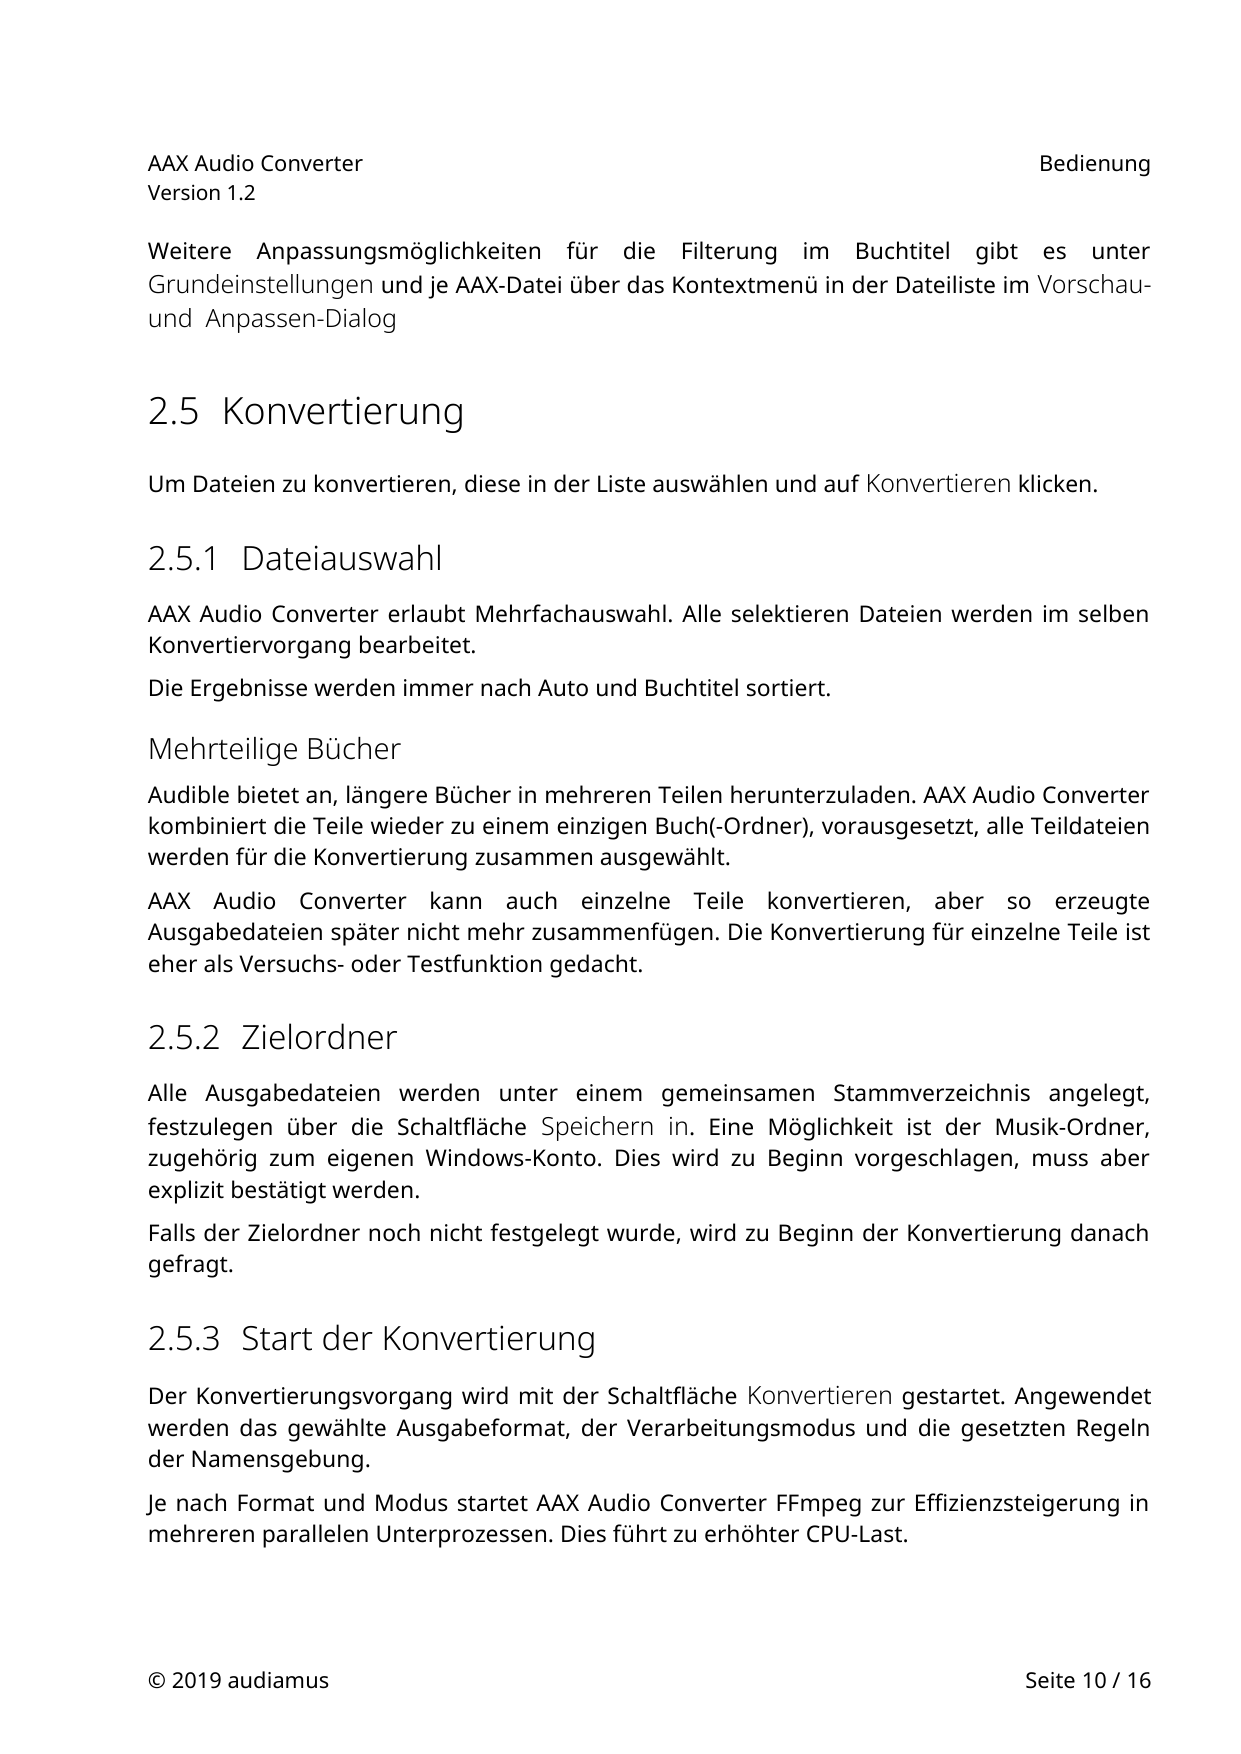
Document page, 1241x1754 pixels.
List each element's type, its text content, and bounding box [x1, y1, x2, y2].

text Weitere Anpassungsmöglichkeiten für die Filterung im Buchtitel gibt es unter Grundeinstellungen und je AAX-Datei über das Kontextmenü in der Dateiliste im Vorschau- und Anpassen-Dialog [148, 235, 1152, 334]
subtitle Start der Konvertierung [148, 1315, 1152, 1360]
text Der Konvertierungsvorgang wird mit der Schaltfläche Konvertieren gestartet. Angewendet werden das gewählte Ausgabeformat, der Verarbeitungsmodus und die gesetzten Regeln der Namensgebung. [148, 1378, 1152, 1474]
text Falls der Zielordner noch nicht festgelegt wurde, wird zu Beginn der Konvertierung danach gefragt. [148, 1217, 1152, 1280]
text Je nach Format und Modus startet AAX Audio Converter FFmpeg zur Effizienzsteigerung in mehreren parallelen Unterprozessen. Dies führt zu erhöhter CPU-Last. [148, 1487, 1152, 1549]
subtitle Konvertierung [148, 385, 1152, 436]
text Um Dateien zu konvertieren, diese in der Liste auswählen und auf Konvertieren klicken. [148, 465, 1152, 499]
subtitle Dateiauswahl [148, 534, 1152, 580]
text Die Ergebnisse werden immer nach Auto und Buchtitel sortiert. [148, 672, 1152, 704]
text Audible bietet an, längere Bücher in mehreren Teilen herunterzuladen. AAX Audio Converter kombiniert die Teile wieder zu einem einzigen Buch(-Ordner), vorausgesetzt, alle Teildateien werden für die Konvertierung zusammen ausgewählt. [148, 779, 1152, 873]
text Alle Ausgabedateien werden unter einem gemeinsamen Stammverzeichnis angelegt, festzulegen über die Schaltfläche Speichern in. Eine Möglichkeit ist der Musik-Ordner, zugehörig zum eigenen Windows-Konto. Dies wird zu Beginn vorgeschlagen, muss aber explizit bestätigt werden. [148, 1077, 1152, 1205]
subtitle Zielordner [148, 1014, 1152, 1059]
text AAX Audio Converter erlaubt Mehrfachauswahl. Alle selektieren Dateien werden im selben Konvertiervorgang bearbeitet. [148, 597, 1152, 660]
subtitle Mehrteilige Bücher [148, 728, 1152, 768]
text AAX Audio Converter kann auch einzelne Teile konvertieren, aber so erzeugte Ausgabedateien später nicht mehr zusammenfügen. Die Konvertierung für einzelne Teile ist eher als Versuchs- oder Testfunktion gedacht. [148, 885, 1152, 979]
